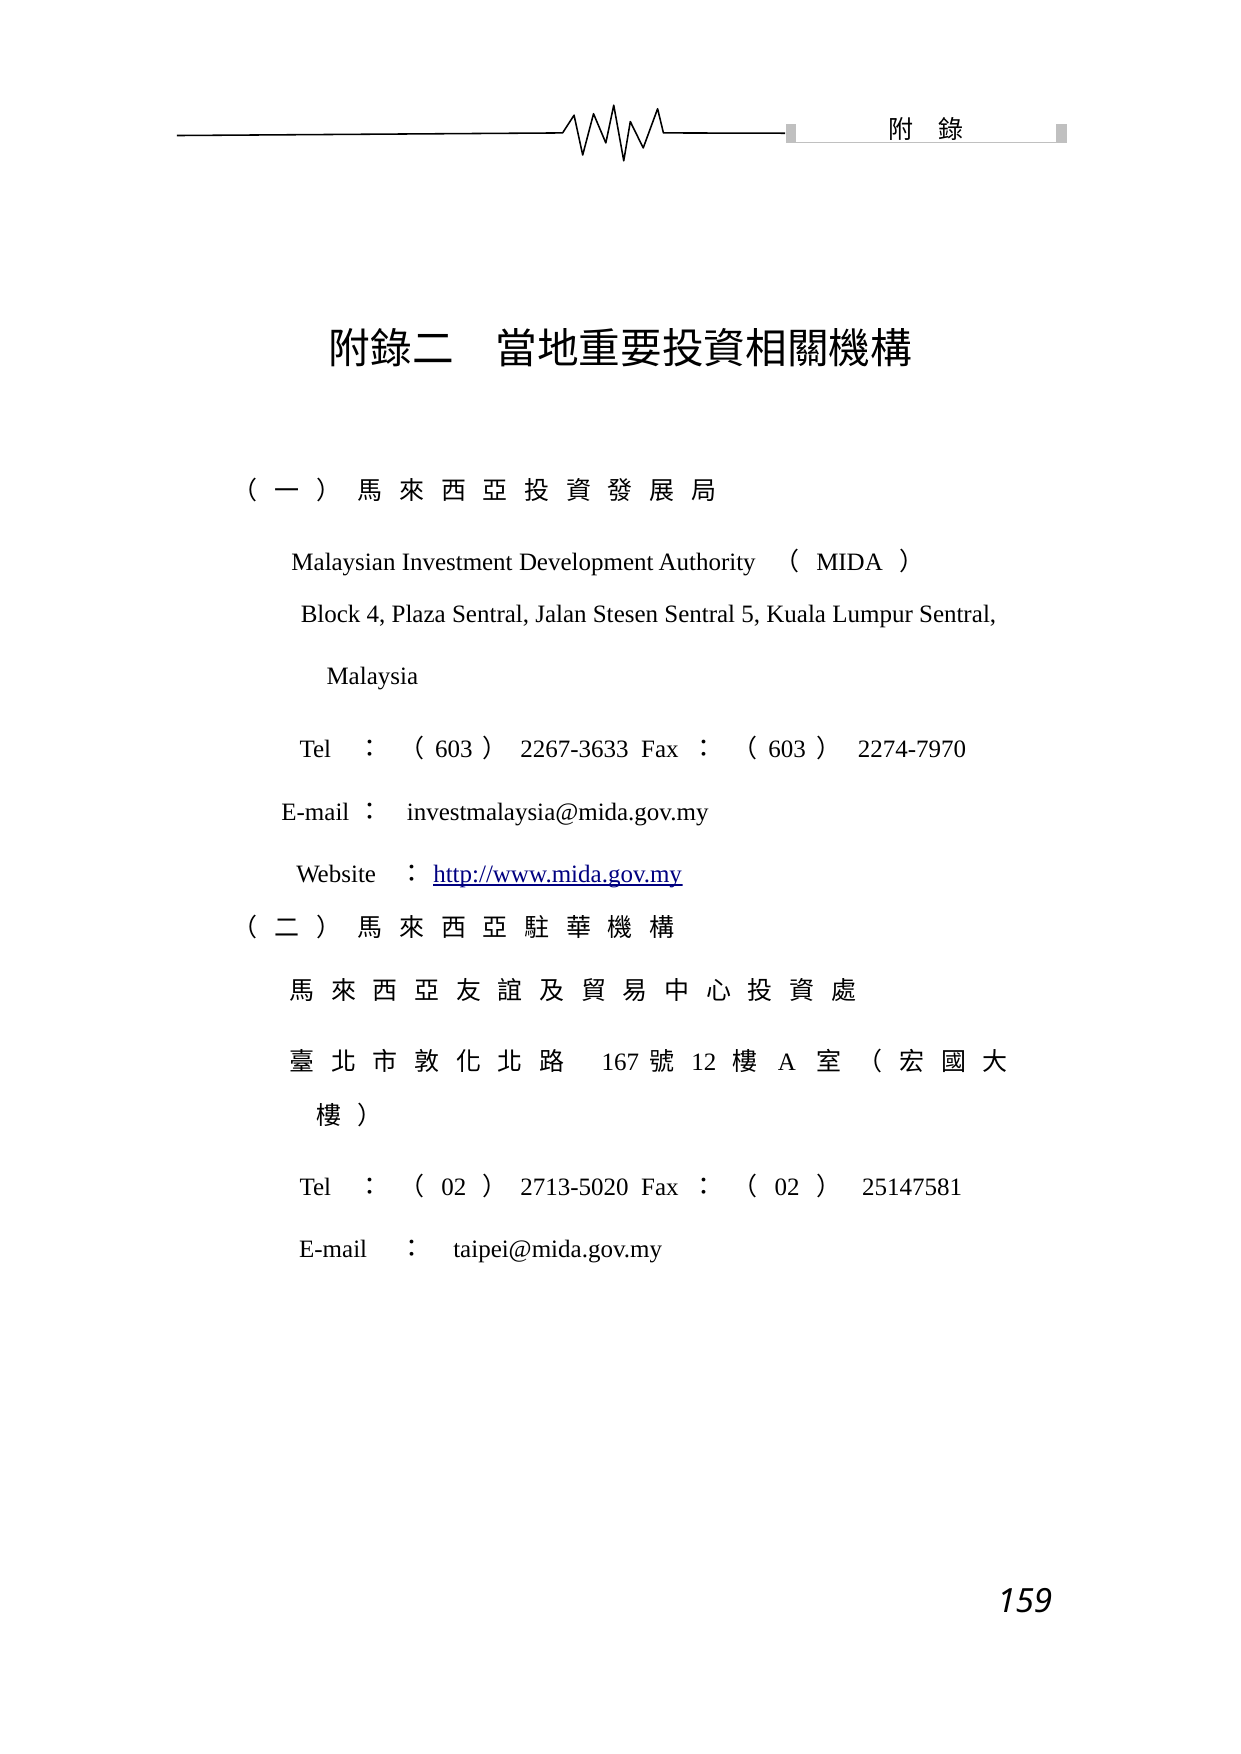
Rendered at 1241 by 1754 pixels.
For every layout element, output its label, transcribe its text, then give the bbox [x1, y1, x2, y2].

text Tel：（02）2713-5020 Fax：（02）25147581 [207, 1134, 1058, 1197]
text Malaysian Investment Development Authority（MIDA） [207, 509, 1058, 572]
text （一）馬來西亞投資發展局 [207, 447, 1058, 509]
text 附錄二 當地重要投資相關機構 [183, 304, 1058, 366]
text Website：http://www.mida.gov.my [207, 822, 1058, 884]
text （二）馬來西亞駐華機構 [207, 884, 1058, 947]
text Block 4, Plaza Sentral, Jalan Stesen Sentral 5, Kuala Lumpur Sentral, Malaysia [207, 572, 1058, 697]
text E-mail ：taipei@mida.gov.my [207, 1197, 1058, 1259]
text Tel：（603）2267-3633 Fax：（603）2274-7970 [207, 697, 1058, 759]
text 馬來西亞友誼及貿易中心投資處 [207, 947, 1058, 1009]
text E-mail：investmalaysia@mida.gov.my [207, 759, 1058, 822]
text 臺北市敦化北路167號12樓A室（宏國大樓） [207, 1009, 1058, 1134]
